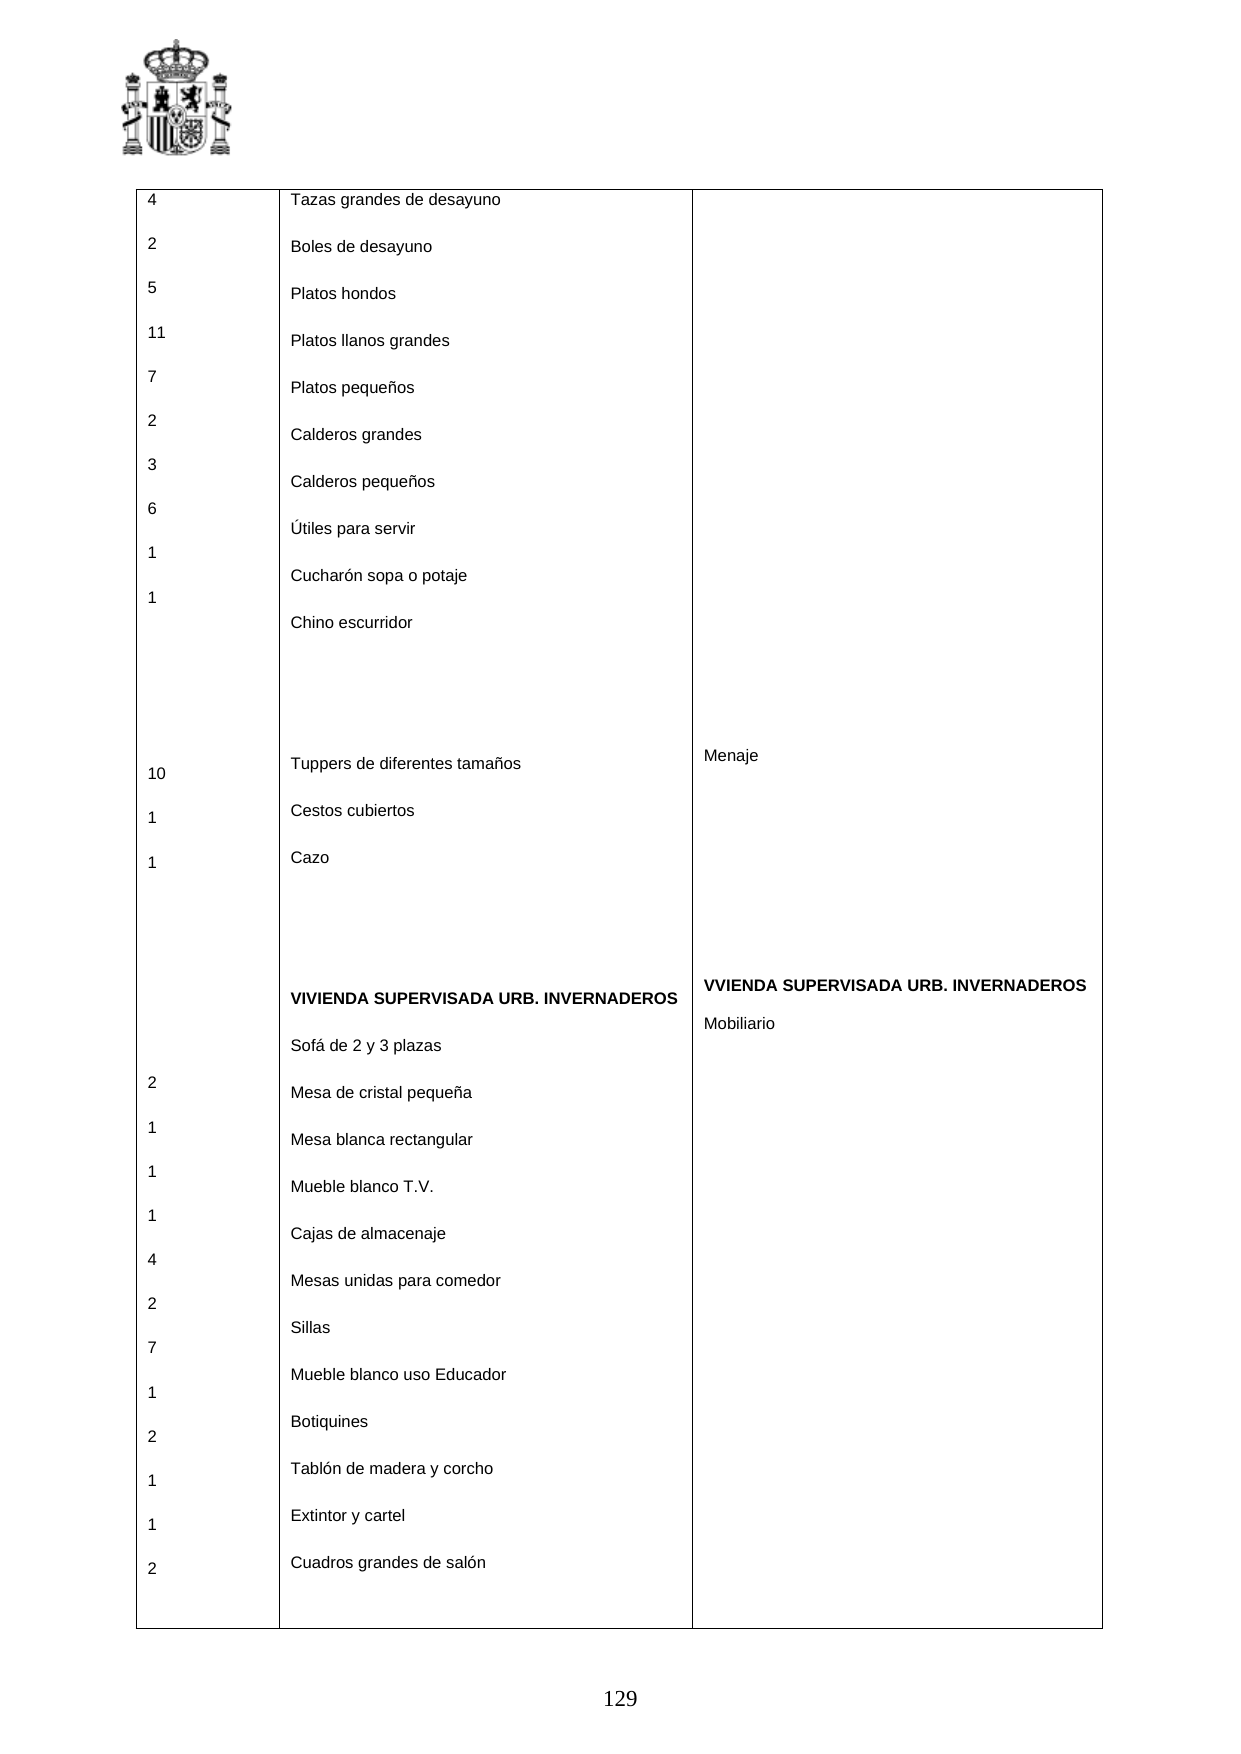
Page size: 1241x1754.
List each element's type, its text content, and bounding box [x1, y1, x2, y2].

table_header Tazas grandes de desayuno Boles de desayuno Platos hondos Platos llanos grandes Platos pequeños Calderos grandes Calderos pequeños Útiles para servir Cucharón sopa o potaje Chino escurridor Tuppers de diferentes tamaños Cestos cubiertos Cazo VIVIENDA SUPERVISADA URB. INVERNADEROS Sofá de 2 y 3 plazas Mesa de cristal pequeña Mesa blanca rectangular Mueble blanco T.V. Cajas de almacenaje Mesas unidas para comedor Sillas Mueble blanco uso Educador Botiquines Tablón de madera y corcho Extintor y cartel Cuadros grandes de salón [280, 190, 692, 1627]
table_header Menaje VVIENDA SUPERVISADA URB. INVERNADEROS Mobiliario [693, 190, 1102, 1627]
table_header 4 2 5 11 7 2 3 6 1 1 10 1 1 2 1 1 1 4 2 7 1 2 1 1 2 [137, 190, 279, 1627]
